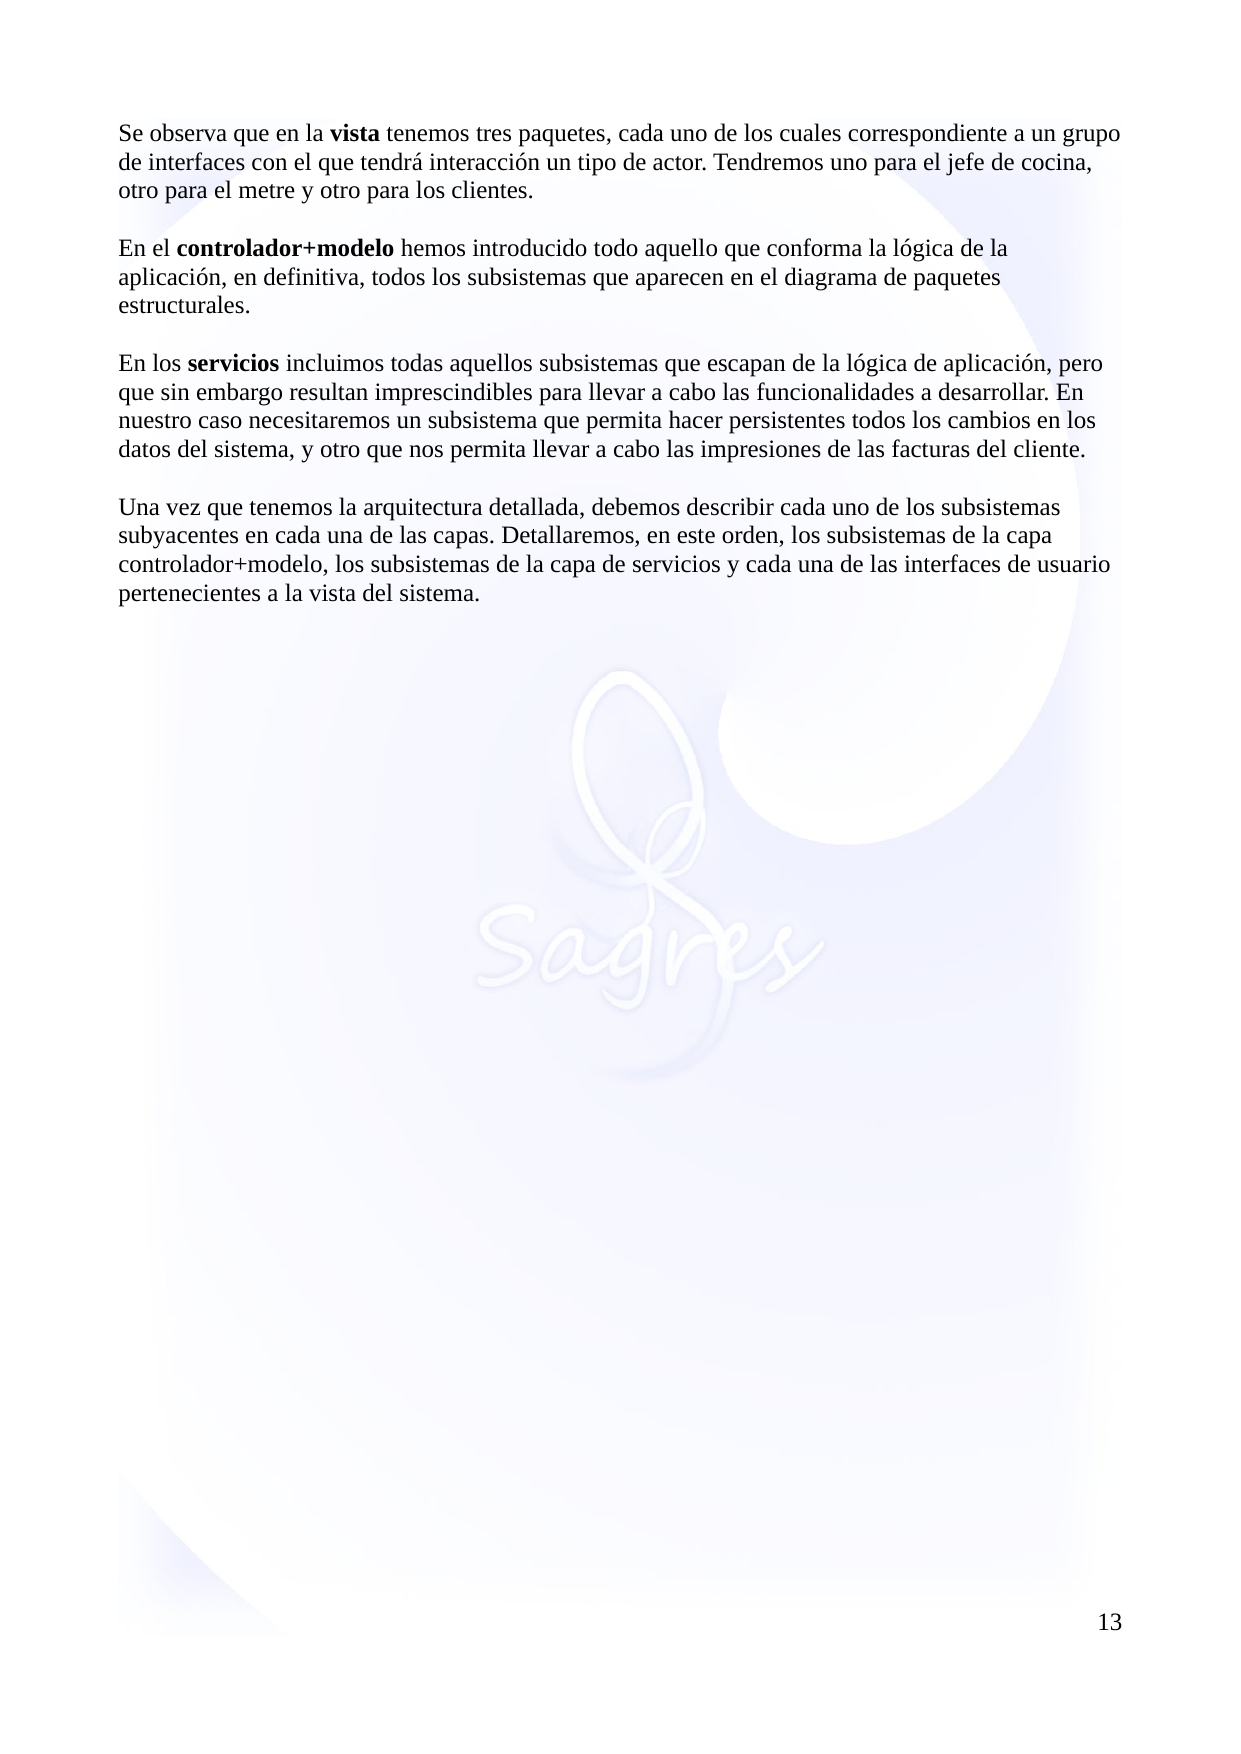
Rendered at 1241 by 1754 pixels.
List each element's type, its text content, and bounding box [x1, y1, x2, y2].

picture [118, 607, 1122, 1636]
picture [118, 319, 1122, 348]
text En el controlador+modelo hemos introducido todo aquello que conforma la lógica de la aplicación, en definitiva, todos los subsistemas que aparecen en el diagrama de paquetes estructurales. [118, 233, 1122, 319]
text En los servicios incluimos todas aquellos subsistemas que escapan de la lógica de aplicación, pero que sin embargo resultan imprescindibles para llevar a cabo las funcionalidades a desarrollar. En nuestro caso necesitaremos un subsistema que permita hacer persistentes todos los cambios en los datos del sistema, y otro que nos permita llevar a cabo las impresiones de las facturas del cliente. [118, 348, 1122, 463]
picture [118, 204, 1122, 233]
picture [118, 463, 1122, 492]
text Una vez que tenemos la arquitectura detallada, debemos describir cada uno de los subsistemas subyacentes en cada una de las capas. Detallaremos, en este orden, los subsistemas de la capa controlador+modelo, los subsistemas de la capa de servicios y cada una de las interfaces de usuario pertenecientes a la vista del sistema. [118, 492, 1122, 607]
text Se observa que en la vista tenemos tres paquetes, cada uno de los cuales correspondiente a un grupo de interfaces con el que tendrá interacción un tipo de actor. Tendremos uno para el jefe de cocina, otro para el metre y otro para los clientes. [118, 118, 1122, 204]
